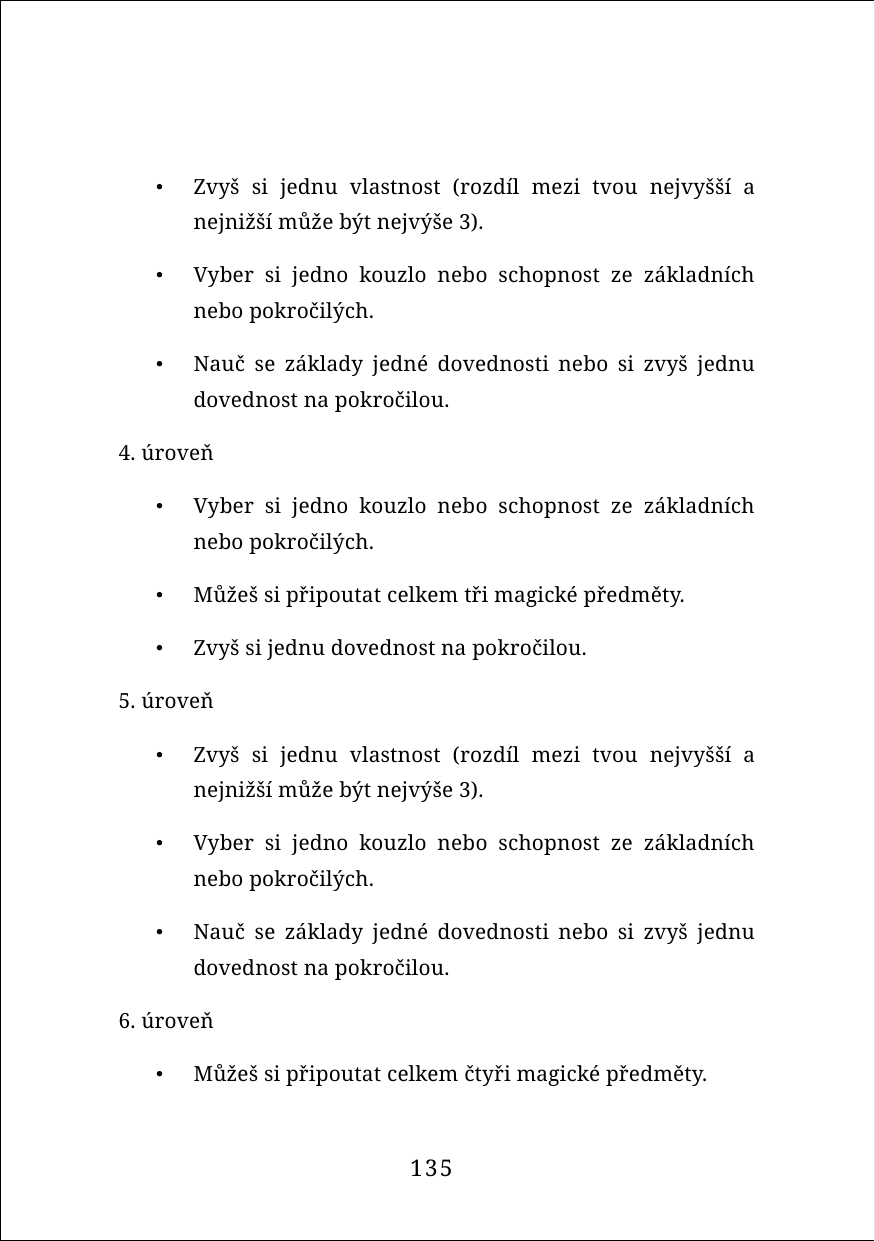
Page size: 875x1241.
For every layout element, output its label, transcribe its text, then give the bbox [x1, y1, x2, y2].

list Zvyš si jednu vlastnost (rozdíl mezi tvou nejvyšší a nejnižší může být nejvýše 3). [156, 172, 756, 236]
list Nauč se základy jedné dovednosti nebo si zvyš jednu dovednost na pokročilou. [156, 349, 756, 413]
text 4. úroveň [118, 438, 756, 466]
list Můžeš si připoutat celkem tři magické předměty. [156, 580, 756, 608]
list Vyber si jedno kouzlo nebo schopnost ze základních nebo pokročilých. [156, 261, 756, 324]
list Zvyš si jednu vlastnost (rozdíl mezi tvou nejvyšší a nejnižší může být nejvýše 3). [156, 740, 756, 804]
text 5. úroveň [118, 686, 756, 715]
list Nauč se základy jedné dovednosti nebo si zvyš jednu dovednost na pokročilou. [156, 917, 756, 981]
list Zvyš si jednu dovednost na pokročilou. [156, 633, 756, 662]
list Vyber si jedno kouzlo nebo schopnost ze základních nebo pokročilých. [156, 828, 756, 892]
text 6. úroveň [118, 1006, 756, 1034]
list Můžeš si připoutat celkem čtyři magické předměty. [156, 1059, 756, 1088]
list Vyber si jedno kouzlo nebo schopnost ze základních nebo pokročilých. [156, 491, 756, 555]
